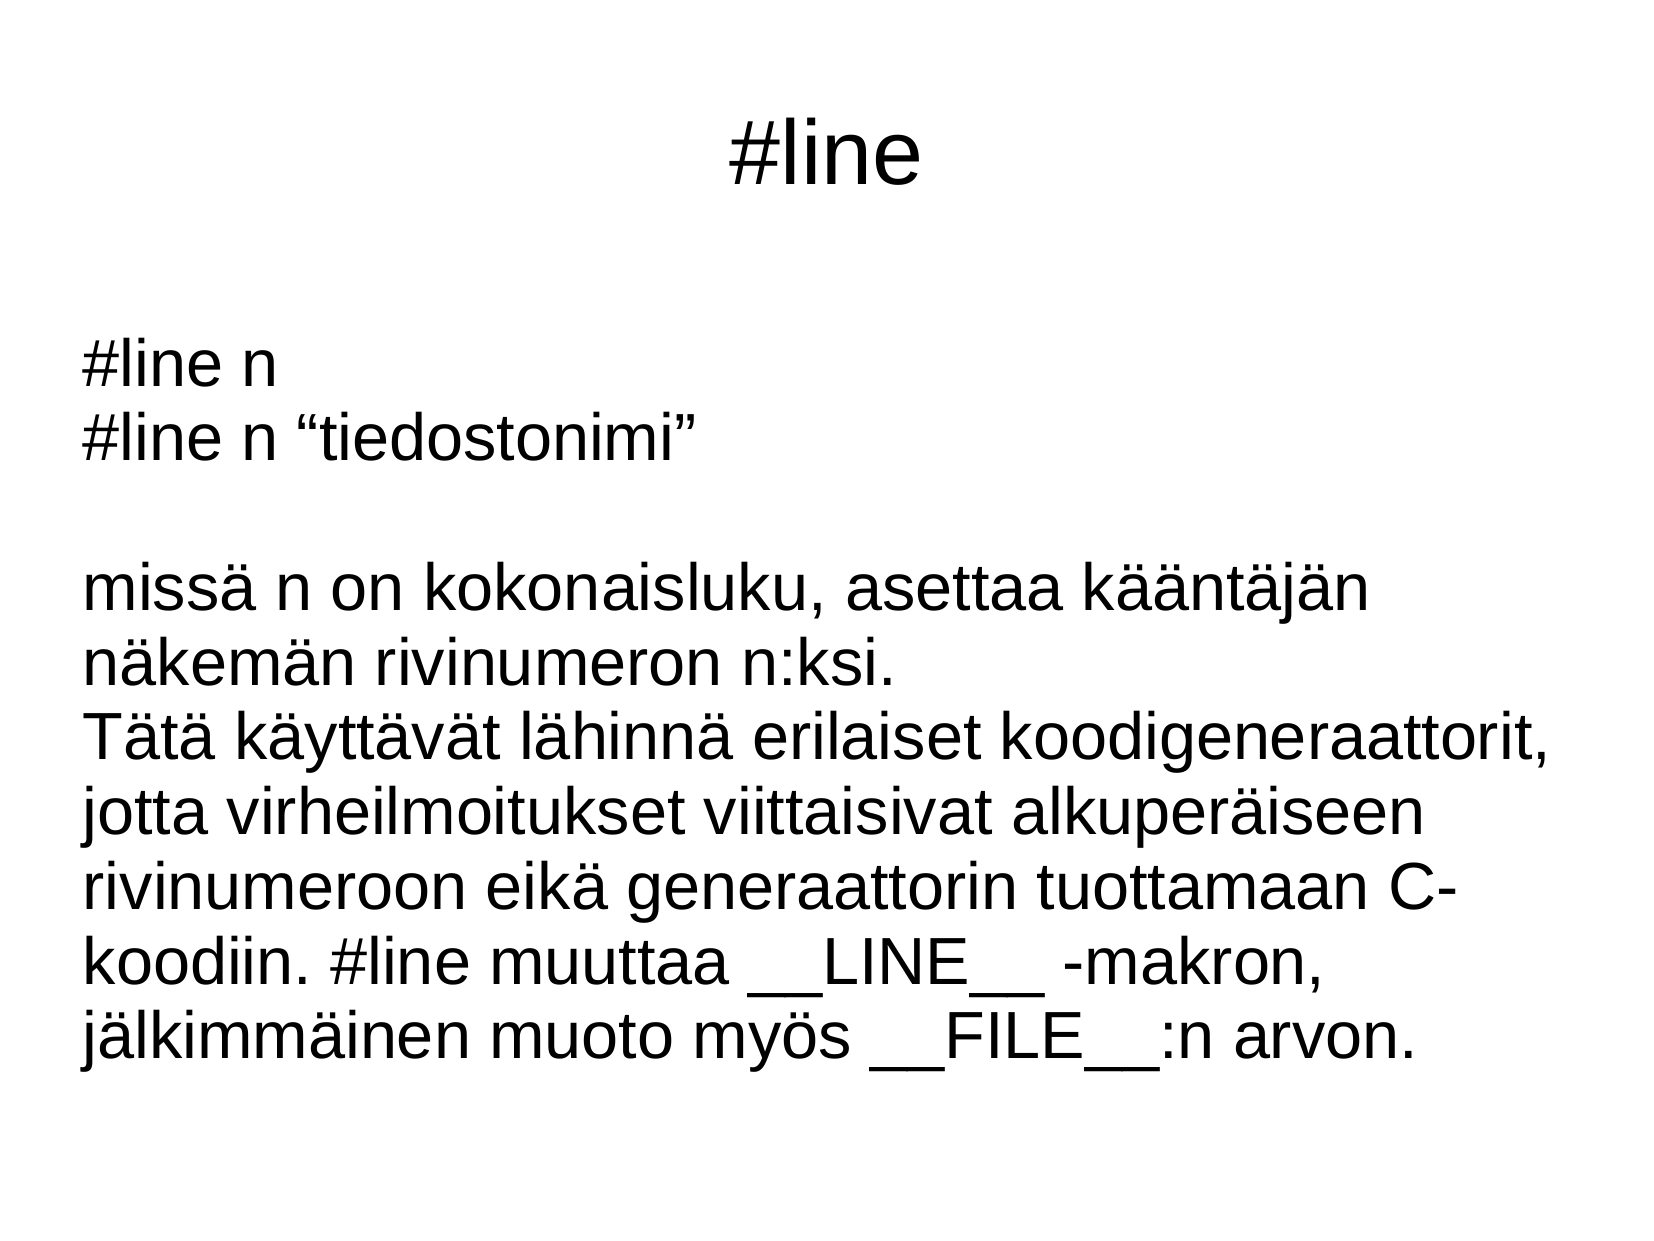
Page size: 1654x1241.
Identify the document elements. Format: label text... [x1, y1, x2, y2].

subtitle #line n #line n “tiedostonimi” missä n on kokonaisluku, asettaa kääntäjän näkemän rivinumeron n:ksi. Tätä käyttävät lähinnä erilaiset koodigeneraattorit, jotta virheilmoitukset viittaisivat alkuperäiseen rivinumeroon eikä generaattorin tuottamaan C-koodiin. #line muuttaa __LINE__ -makron, jälkimmäinen muoto myös __FILE__:n arvon. [82, 290, 1571, 1109]
title #line [82, 56, 1571, 250]
